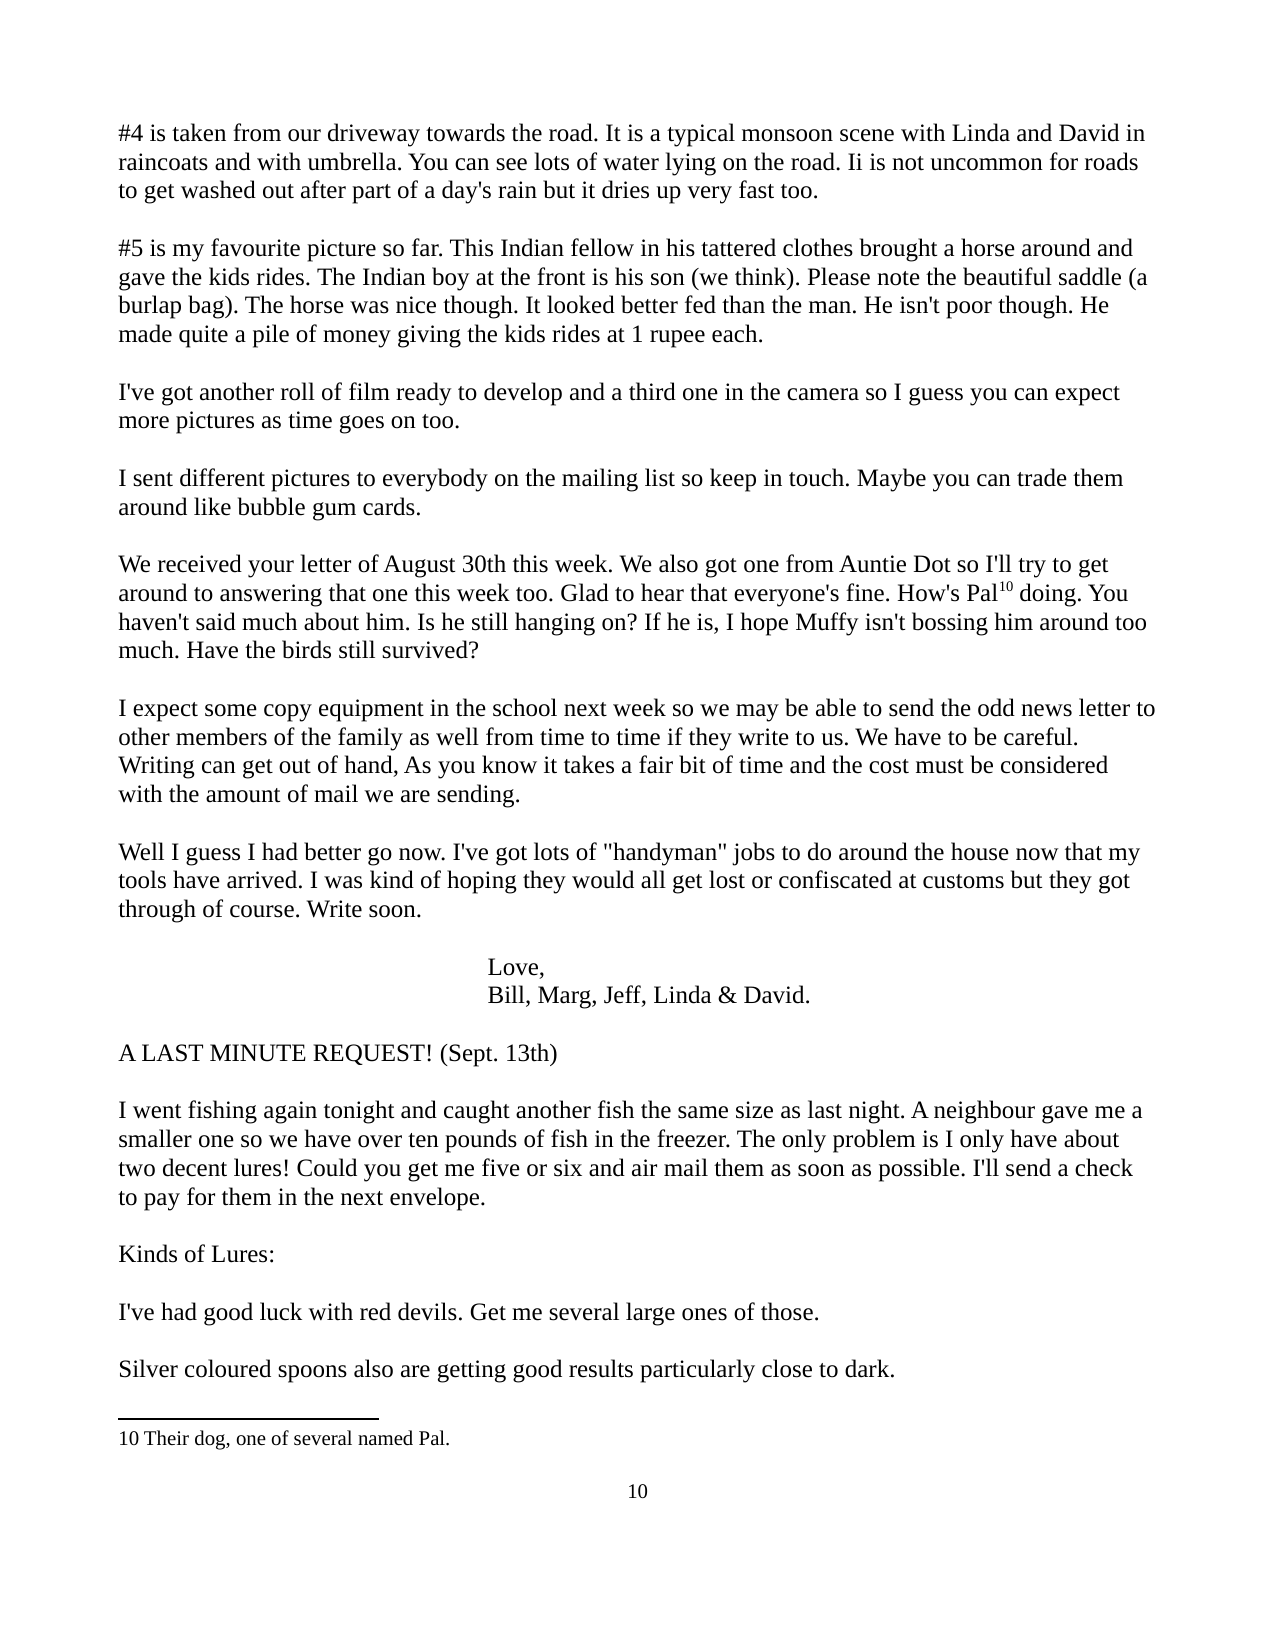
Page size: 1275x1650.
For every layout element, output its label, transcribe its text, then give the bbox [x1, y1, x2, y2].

text Bill, Marg, Jeff, Linda & David. [118, 981, 1157, 1009]
text Their dog, one of several named Pal. [118, 1426, 1157, 1449]
text Kinds of Lures: [118, 1239, 1157, 1268]
text Well I guess I had better go now. I've got lots of "handyman" jobs to do around the house now that my tools have arrived. I was kind of hoping they would all get lost or confiscated at customs but they got through of course. Write soon. [118, 837, 1157, 923]
text #4 is taken from our driveway towards the road. It is a typical monsoon scene with Linda and David in raincoats and with umbrella. You can see lots of water lying on the road. Ii is not uncommon for roads to get washed out after part of a day's rain but it dries up very fast too. [118, 118, 1157, 204]
text I expect some copy equipment in the school next week so we may be able to send the odd news letter to other members of the family as well from time to time if they write to us. We have to be careful. Writing can get out of hand, As you know it takes a fair bit of time and the cost must be considered with the amount of mail we are sending. [118, 693, 1157, 808]
text #5 is my favourite picture so far. This Indian fellow in his tattered clothes brought a horse around and gave the kids rides. The Indian boy at the front is his son (we think). Please note the beautiful saddle (a burlap bag). The horse was nice though. It looked better fed than the man. He isn't poor though. He made quite a pile of money giving the kids rides at 1 rupee each. [118, 233, 1157, 348]
text Silver coloured spoons also are getting good results particularly close to dark. [118, 1354, 1157, 1383]
text I've got another roll of film ready to develop and a third one in the camera so I guess you can expect more pictures as time goes on too. [118, 377, 1157, 434]
text I've had good luck with red devils. Get me several large ones of those. [118, 1297, 1157, 1326]
text Love, [118, 952, 1157, 981]
text We received your letter of August 30th this week. We also got one from Auntie Dot so I'll try to get around to answering that one this week too. Glad to hear that everyone's fine. How's Pal doing. You haven't said much about him. Is he still hanging on? If he is, I hope Muffy isn't bossing him around too much. Have the birds still survived? [118, 549, 1157, 664]
text I sent different pictures to everybody on the mailing list so keep in touch. Maybe you can trade them around like bubble gum cards. [118, 463, 1157, 521]
text A LAST MINUTE REQUEST! (Sept. 13th) [118, 1038, 1157, 1067]
text I went fishing again tonight and caught another fish the same size as last night. A neighbour gave me a smaller one so we have over ten pounds of fish in the freezer. The only problem is I only have about two decent lures! Could you get me five or six and air mail them as soon as possible. I'll send a check to pay for them in the next envelope. [118, 1096, 1157, 1211]
